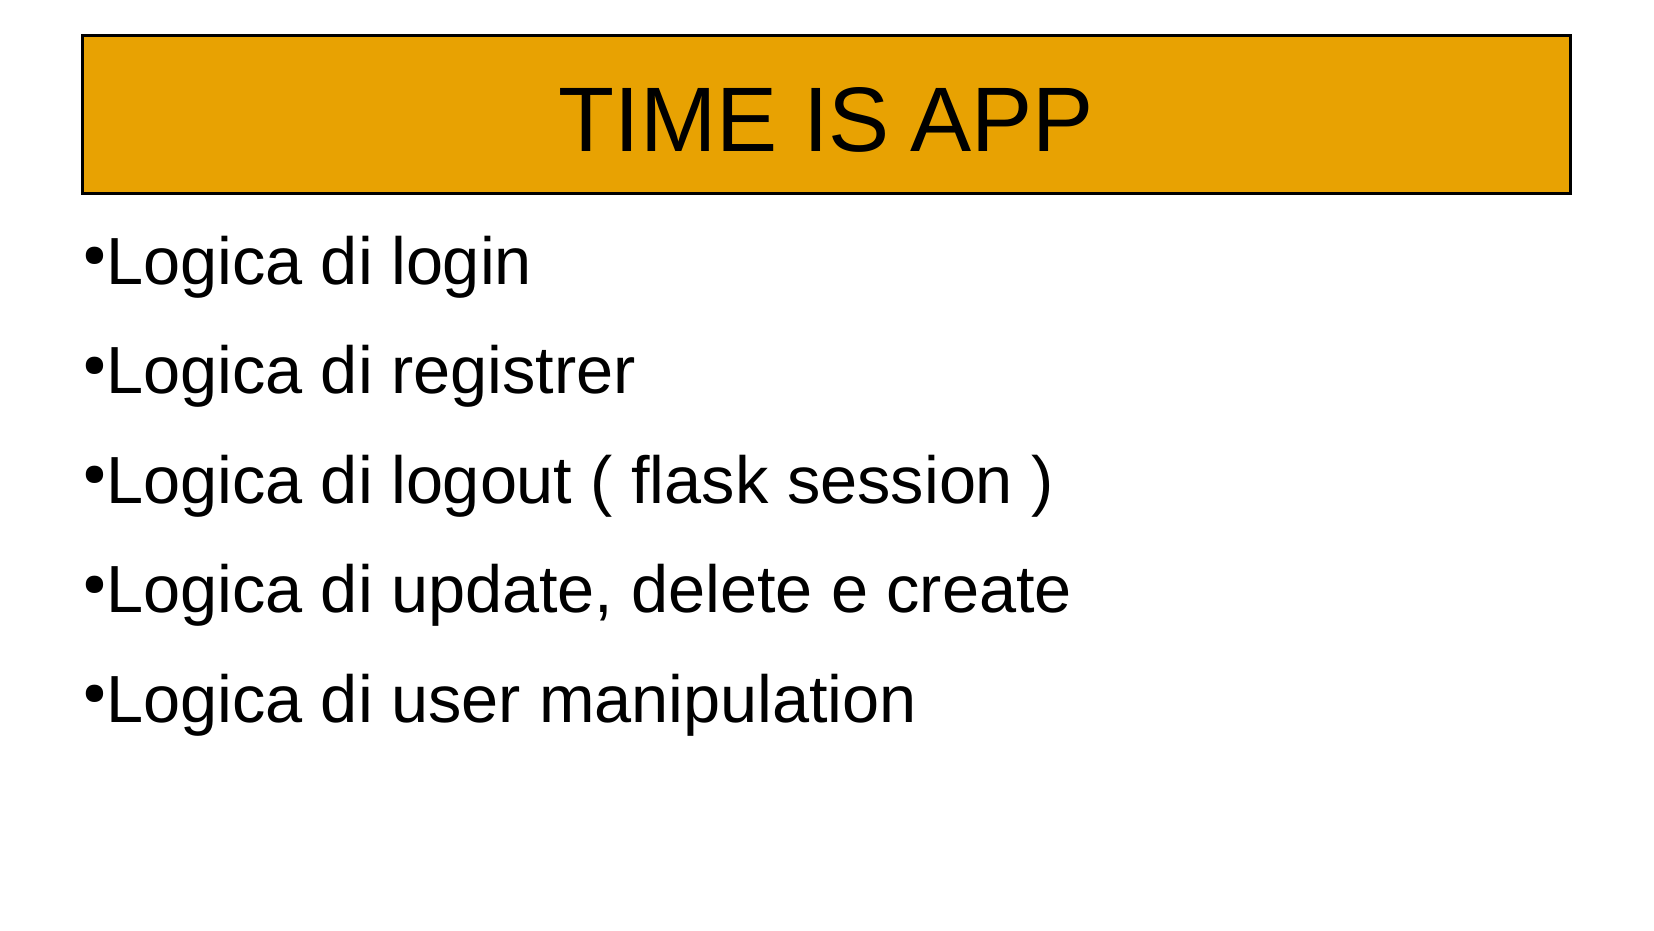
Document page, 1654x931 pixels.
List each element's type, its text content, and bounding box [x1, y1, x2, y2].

list Logica di login Logica di registrer Logica di logout ( flask session ) Logica di update, delete e create Logica di user manipulation [82, 217, 1571, 758]
title TIME IS APP [82, 35, 1571, 194]
